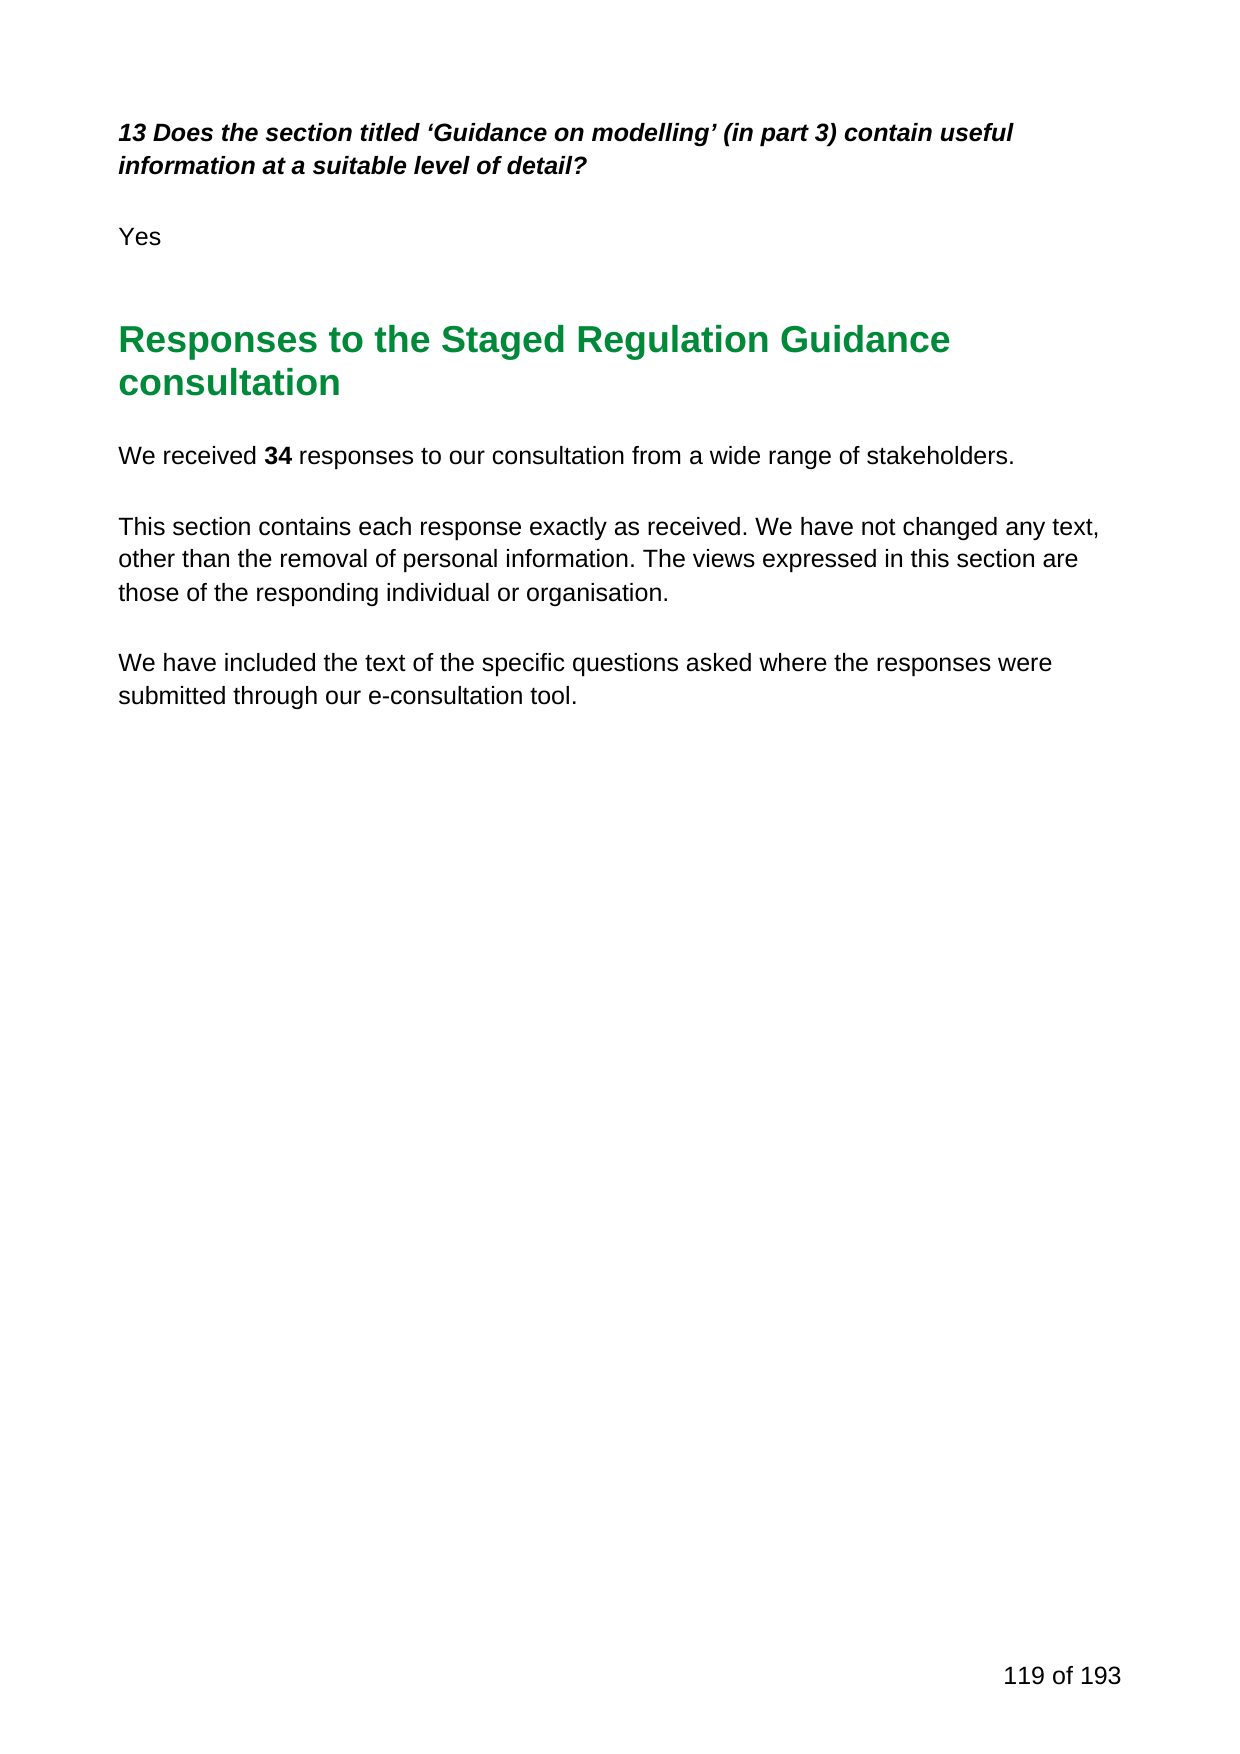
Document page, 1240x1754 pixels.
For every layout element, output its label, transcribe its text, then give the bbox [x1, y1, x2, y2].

text This section contains each response exactly as received. We have not changed any text, other than the removal of personal information. The views expressed in this section are those of the responding individual or organisation. [118, 511, 1121, 606]
text We have included the text of the specific questions asked where the responses were submitted through our e-consultation tool. [118, 648, 1121, 710]
subtitle Responses to the Staged Regulation Guidance consultation [118, 317, 1121, 403]
text We received 34 responses to our consultation from a wide range of stakeholders. [118, 441, 1121, 470]
text 13 Does the section titled ‘Guidance on modelling’ (in part 3) contain useful information at a suitable level of detail? [118, 118, 1121, 180]
text Yes [118, 222, 1121, 250]
